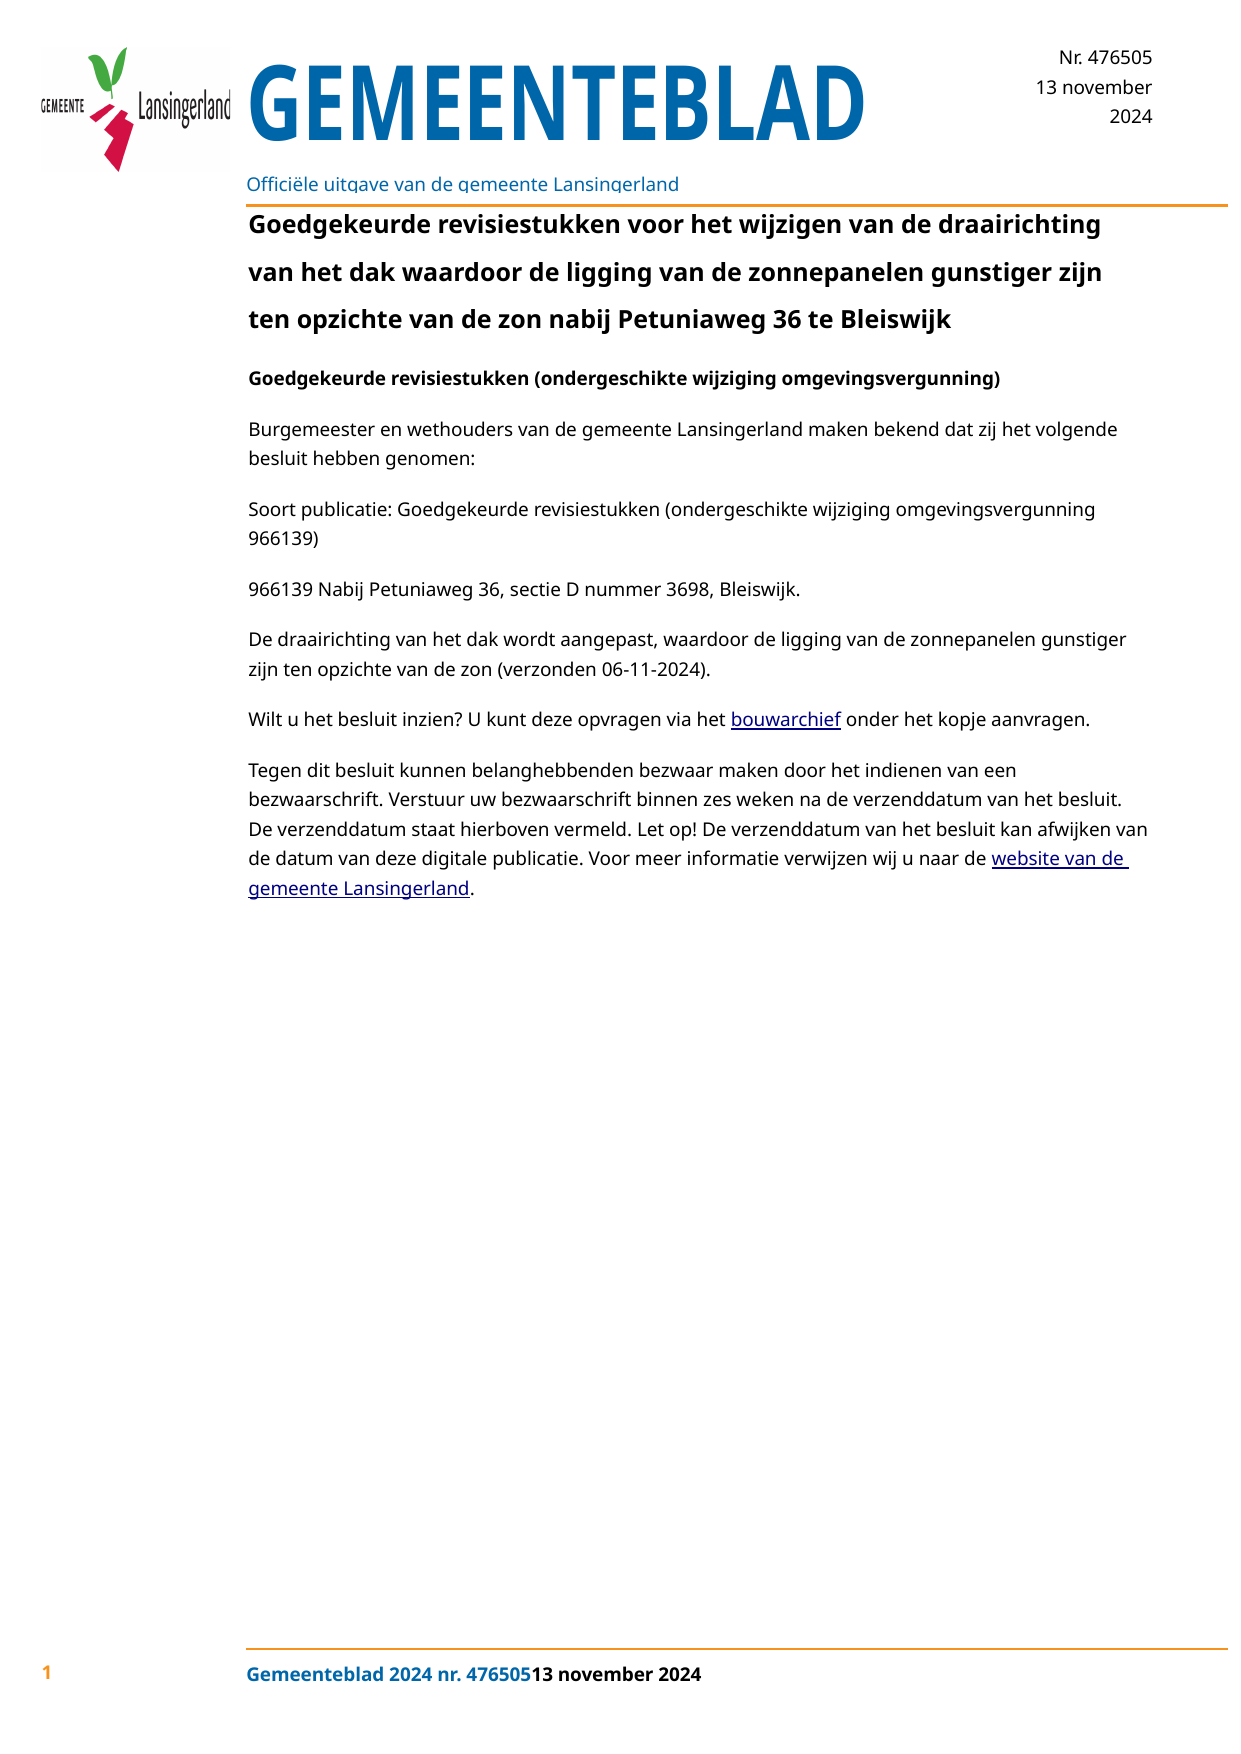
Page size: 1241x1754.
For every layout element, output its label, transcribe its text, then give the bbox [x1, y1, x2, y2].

text De draairichting van het dak wordt aangepast, waardoor de ligging van de zonnepanelen gunstiger zijn ten opzichte van de zon (verzonden 06-11-2024). [248, 626, 1152, 682]
text 966139 Nabij Petuniaweg 36, sectie D nummer 3698, Bleiswijk. [248, 576, 1152, 602]
text Soort publicatie: Goedgekeurde revisiestukken (ondergeschikte wijziging omgevingsvergunning 966139) [248, 496, 1152, 551]
text Goedgekeurde revisiestukken (ondergeschikte wijziging omgevingsvergunning) [248, 366, 1152, 391]
text Tegen dit besluit kunnen belanghebbenden bezwaar maken door het indienen van een bezwaarschrift. Verstuur uw bezwaarschrift binnen zes weken na de verzenddatum van het besluit. De verzenddatum staat hierboven vermeld. Let op! De verzenddatum van het besluit kan afwijken van de datum van deze digitale publicatie. Voor meer informatie verwijzen wij u naar de website van de gemeente Lansingerland. [248, 757, 1152, 901]
text Wilt u het besluit inzien? U kunt deze opvragen via het bouwarchief onder het kopje aanvragen. [248, 706, 1152, 732]
text Burgemeester en wethouders van de gemeente Lansingerland maken bekend dat zij het volgende besluit hebben genomen: [248, 416, 1152, 471]
picture [41, 47, 231, 172]
text Goedgekeurde revisiestukken voor het wijzigen van de draairichting van het dak waardoor de ligging van de zonnepanelen gunstiger zijn ten opzichte van de zon nabij Petuniaweg 36 te Bleiswijk [248, 207, 1152, 336]
